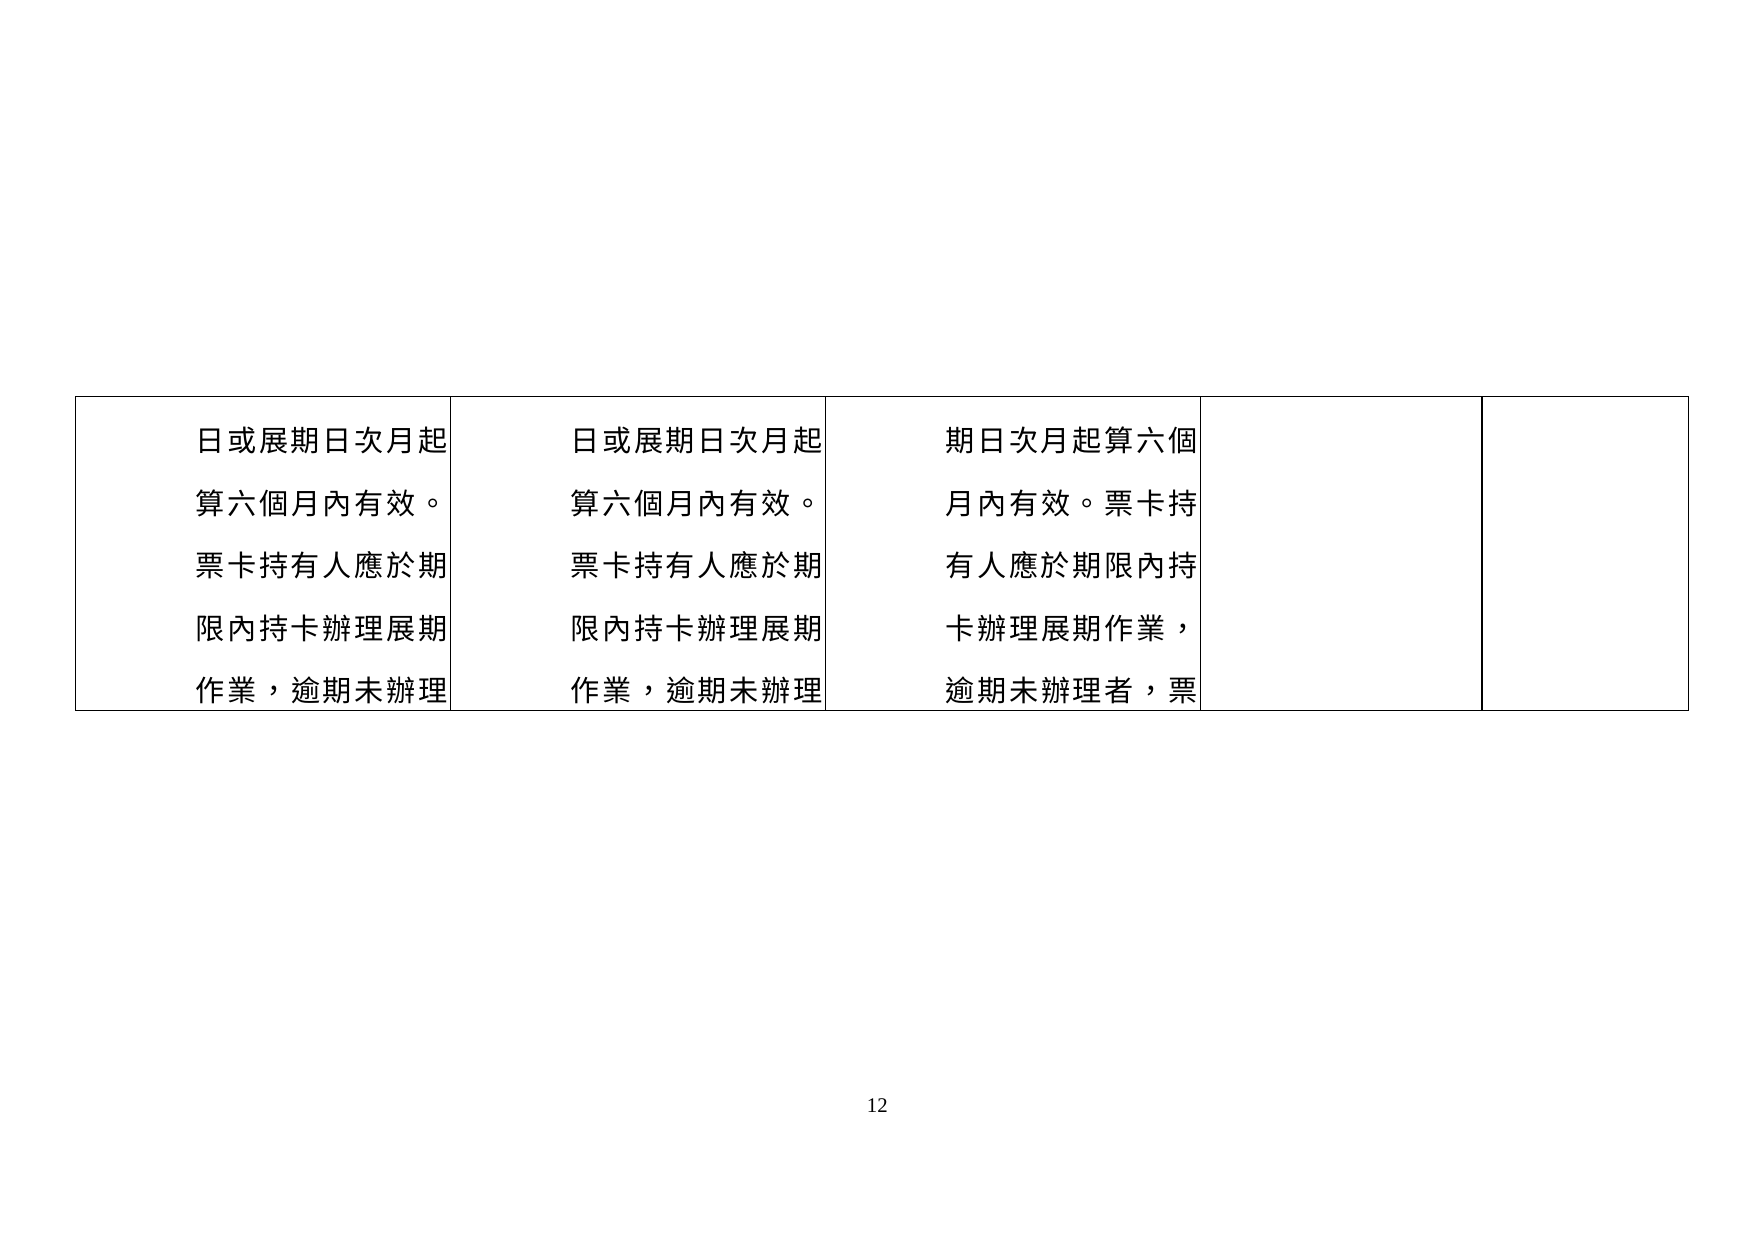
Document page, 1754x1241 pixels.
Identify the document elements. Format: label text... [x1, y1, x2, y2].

table_cell 期日次月起算六個月內有效。票卡持有人應於期限內持卡辦理展期作業，逾期未辦理者，票 [826, 397, 1200, 710]
table_cell [1201, 397, 1481, 710]
table_cell [1483, 397, 1688, 710]
table_cell 日或展期日次月起算六個月內有效。票卡持有人應於期限內持卡辦理展期作業，逾期未辦理 [76, 397, 450, 710]
table_cell 日或展期日次月起算六個月內有效。票卡持有人應於期限內持卡辦理展期作業，逾期未辦理 [451, 397, 825, 710]
